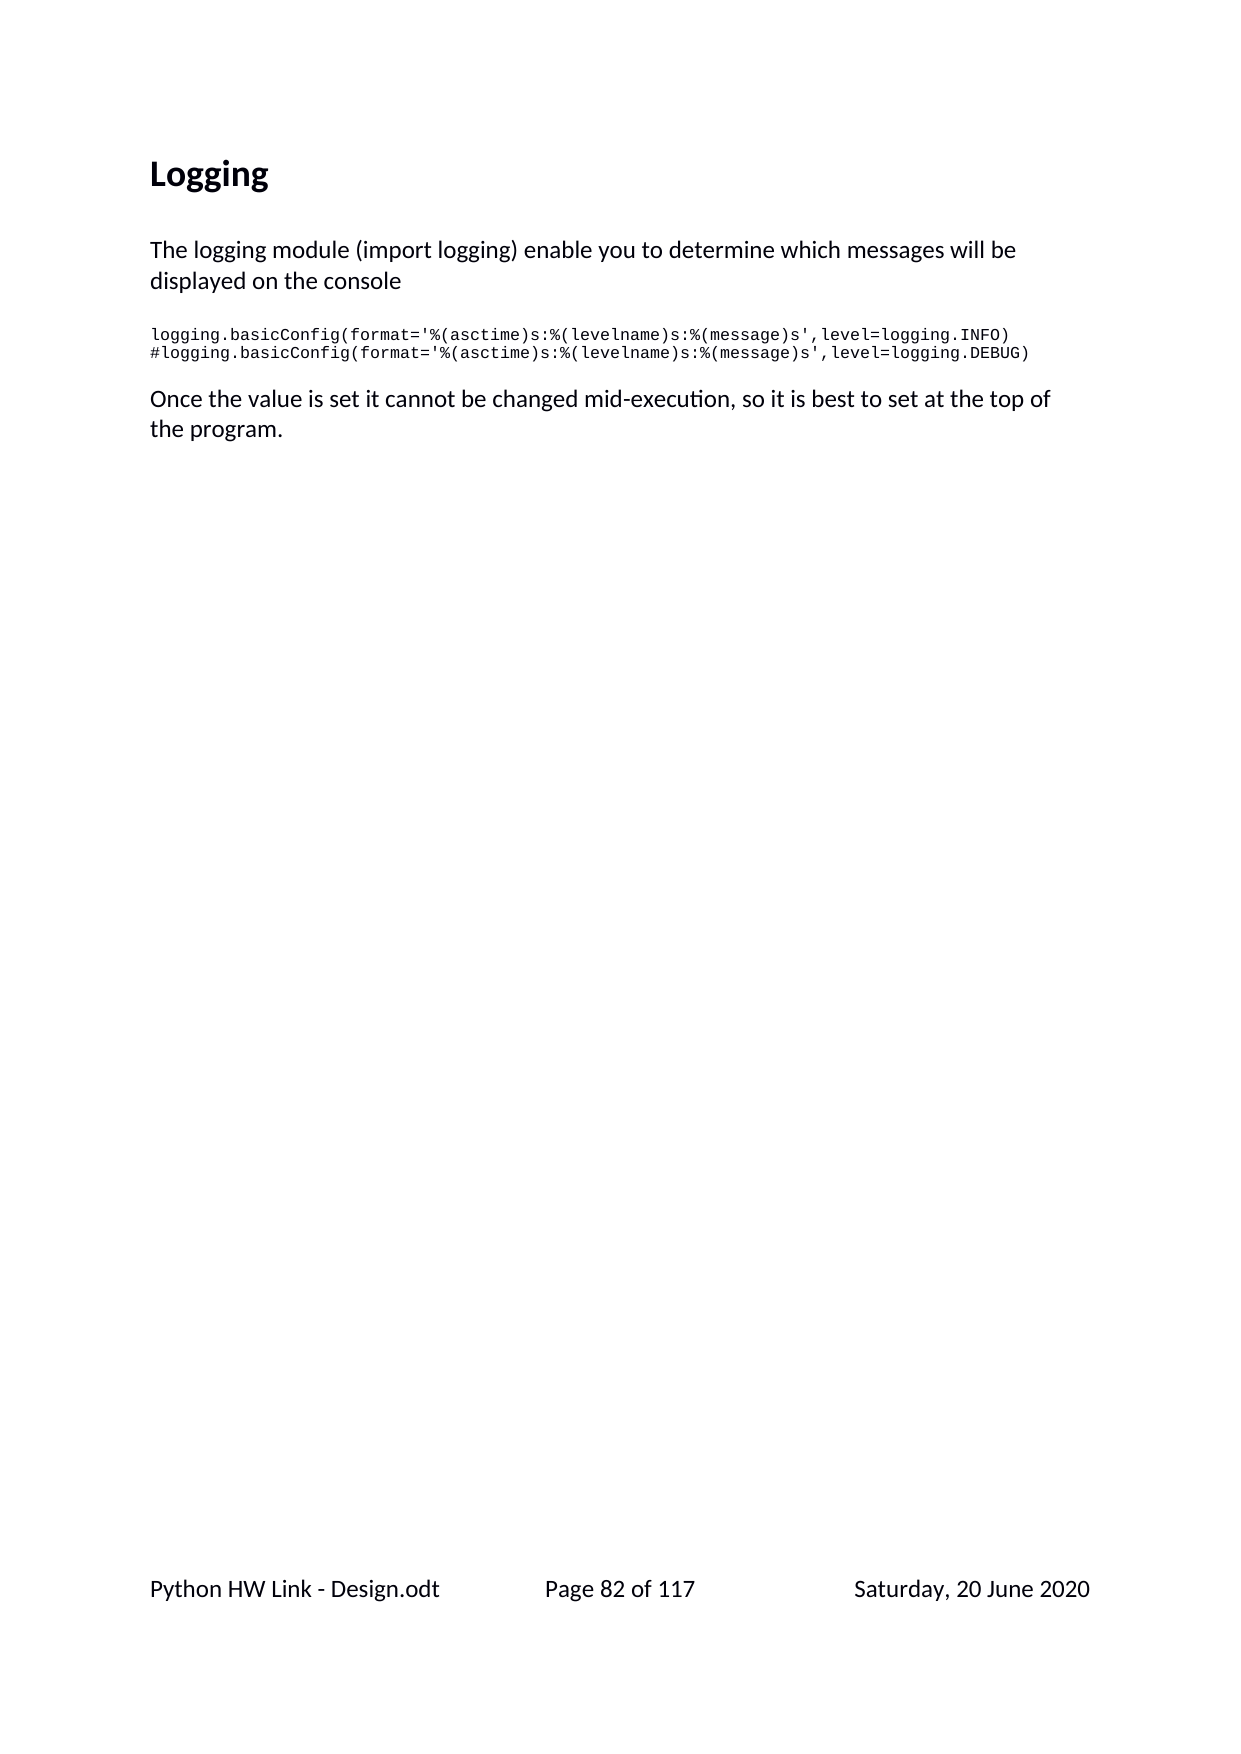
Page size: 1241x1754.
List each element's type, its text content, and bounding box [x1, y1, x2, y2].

text #logging.basicConfig(format='%(asctime)s:%(levelname)s:%(message)s',level=logging.DEBUG) [150, 345, 1090, 364]
subtitle Logging [150, 150, 1090, 196]
text logging.basicConfig(format='%(asctime)s:%(levelname)s:%(message)s',level=logging.INFO) [150, 326, 1090, 345]
text Once the value is set it cannot be changed mid-execution, so it is best to set at the top of the program. [150, 383, 1090, 444]
text The logging module (import logging) enable you to determine which messages will be displayed on the console [150, 235, 1090, 296]
